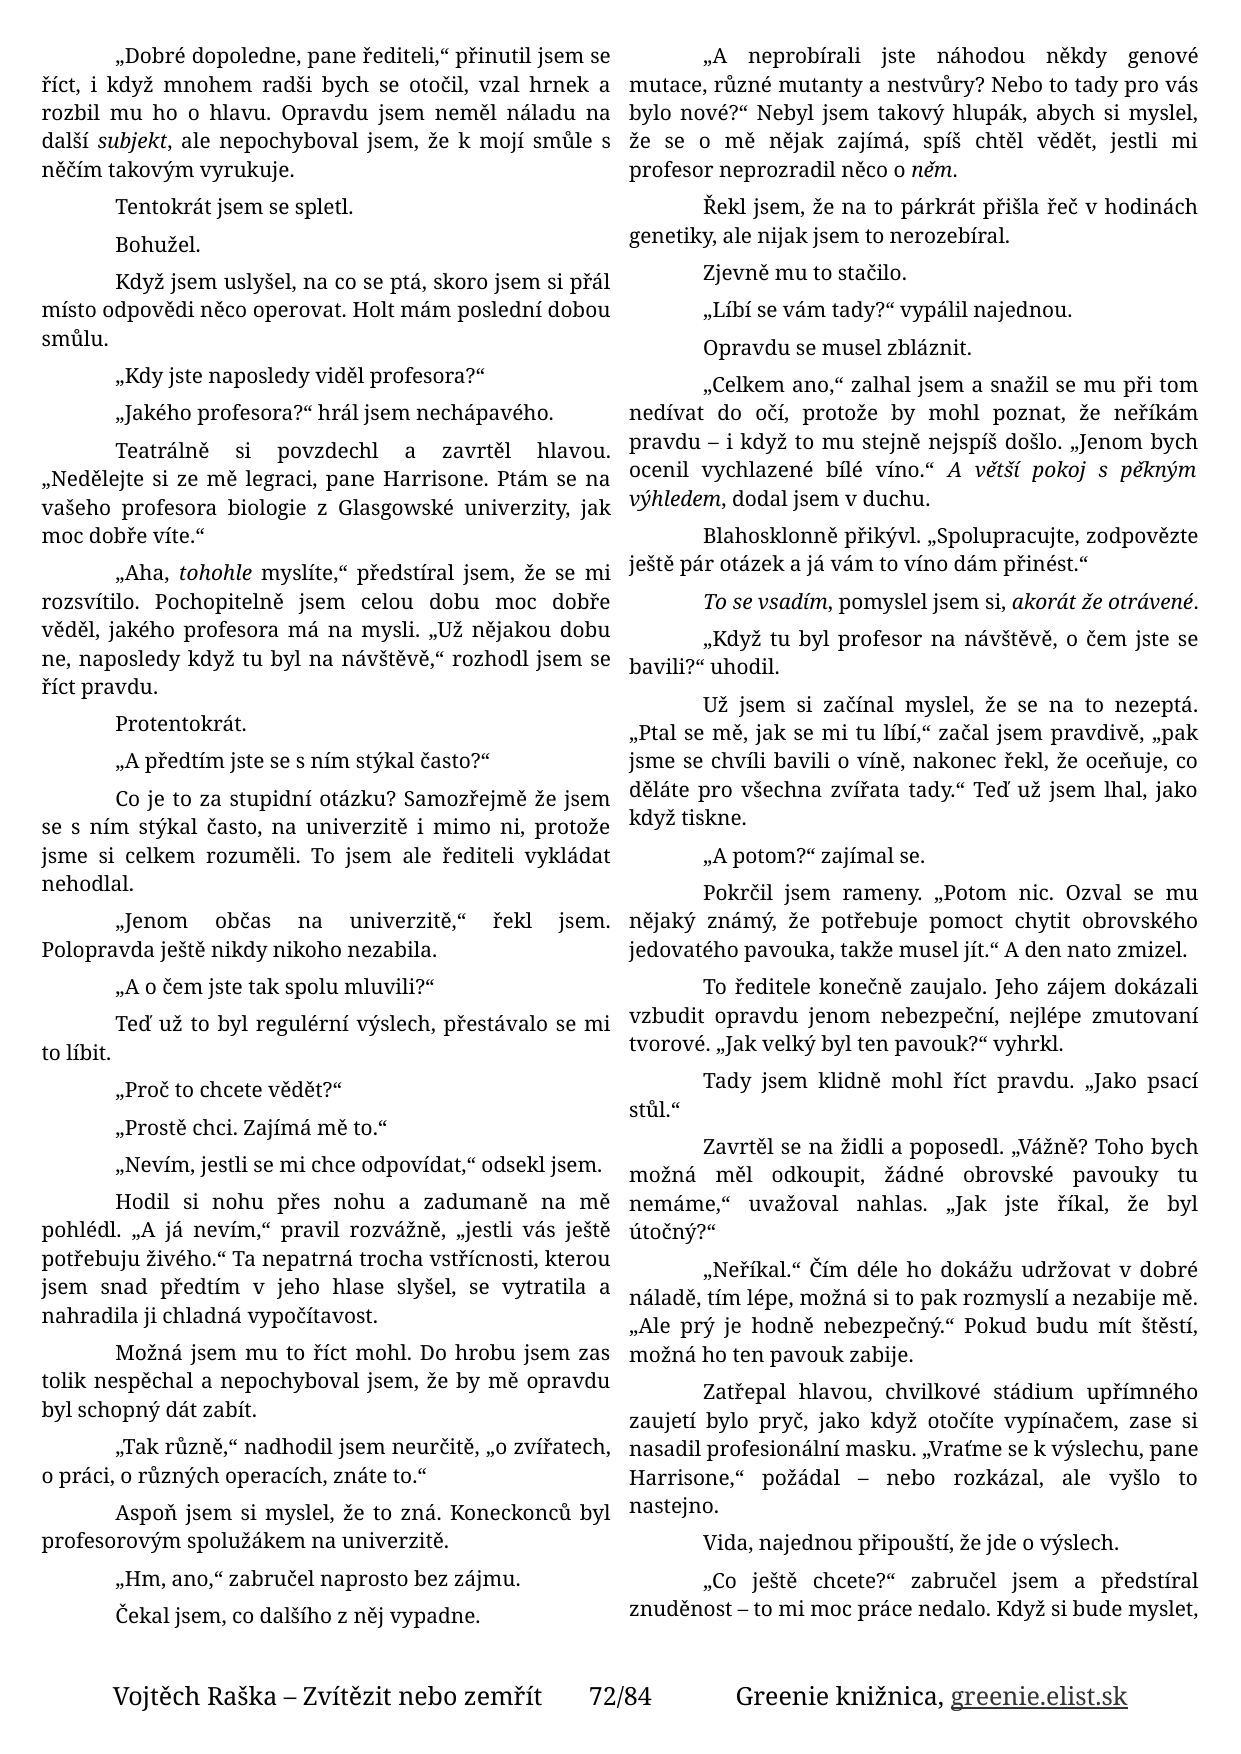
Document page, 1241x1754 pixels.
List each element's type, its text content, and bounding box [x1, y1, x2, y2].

text „Prostě chci. Zajímá mě to.“ [41, 1113, 611, 1141]
text Zatřepal hlavou, chvilkové stádium upřímného zaujetí bylo pryč, jako když otočíte vypínačem, zase si nasadil profesionální masku. „Vraťme se k výslechu, pane Harrisone,“ požádal – nebo rozkázal, ale vyšlo to nastejno. [629, 1377, 1199, 1519]
text To se vsadím, pomyslel jsem si, akorát že otrávené. [629, 587, 1199, 615]
text Zavrtěl se na židli a poposedl. „Vážně? Toho bych možná měl odkoupit, žádné obrovské pavouky tu nemáme,“ uvažoval nahlas. „Jak jste říkal, že byl útočný?“ [629, 1132, 1199, 1246]
text Co je to za stupidní otázku? Samozřejmě že jsem se s ním stýkal často, na univerzitě i mimo ni, protože jsme si celkem rozuměli. To jsem ale řediteli vykládat nehodlal. [41, 784, 611, 898]
text „Dobré dopoledne, pane řediteli,“ přinutil jsem se říct, i když mnohem radši bych se otočil, vzal hrnek a rozbil mu ho o hlavu. Opravdu jsem neměl náladu na další subjekt, ale nepochyboval jsem, že k mojí smůle s něčím takovým vyrukuje. [41, 41, 611, 183]
text Protentokrát. [41, 709, 611, 738]
text „Kdy jste naposledy viděl profesora?“ [41, 361, 611, 389]
text Když jsem uslyšel, na co se ptá, skoro jsem si přál místo odpovědi něco operovat. Holt mám poslední dobou smůlu. [41, 267, 611, 352]
text „A neprobírali jste náhodou někdy genové mutace, různé mutanty a nestvůry? Nebo to tady pro vás bylo nové?“ Nebyl jsem takový hlupák, abych si myslel, že se o mě nějak zajímá, spíš chtěl vědět, jestli mi profesor neprozradil něco o něm. [629, 41, 1199, 183]
text Teď už to byl regulérní výslech, přestávalo se mi to líbit. [41, 1009, 611, 1066]
text Pokrčil jsem rameny. „Potom nic. Ozval se mu nějaký známý, že potřebuje pomoct chytit obrovského jedovatého pavouka, takže musel jít.“ A den nato zmizel. [629, 878, 1199, 963]
text „Tak různě,“ nadhodil jsem neurčitě, „o zvířatech, o práci, o různých operacích, znáte to.“ [41, 1432, 611, 1489]
text „Líbí se vám tady?“ vypálil najednou. [629, 295, 1199, 324]
text To ředitele konečně zaujalo. Jeho zájem dokázali vzbudit opravdu jenom nebezpeční, nejlépe zmutovaní tvorové. „Jak velký byl ten pavouk?“ vyhrkl. [629, 972, 1199, 1058]
text Hodil si nohu přes nohu a zadumaně na mě pohlédl. „A já nevím,“ pravil rozvážně, „jestli vás ještě potřebuju živého.“ Ta nepatrná trocha vstřícnosti, kterou jsem snad předtím v jeho hlase slyšel, se vytratila a nahradila ji chladná vypočítavost. [41, 1187, 611, 1329]
text „A potom?“ zajímal se. [629, 841, 1199, 869]
text „A o čem jste tak spolu mluvili?“ [41, 972, 611, 1001]
text Řekl jsem, že na to párkrát přišla řeč v hodinách genetiky, ale nijak jsem to nerozebíral. [629, 192, 1199, 249]
text „Celkem ano,“ zalhal jsem a snažil se mu při tom nedívat do očí, protože by mohl poznat, že neříkám pravdu – i když to mu stejně nejspíš došlo. „Jenom bych ocenil vychlazené bílé víno.“ A větší pokoj s pěkným výhledem, dodal jsem v duchu. [629, 370, 1199, 512]
text Vida, najednou připouští, že jde o výslech. [629, 1528, 1199, 1557]
text „Neříkal.“ Čím déle ho dokážu udržovat v dobré náladě, tím lépe, možná si to pak rozmyslí a nezabije mě. „Ale prý je hodně nebezpečný.“ Pokud budu mít štěstí, možná ho ten pavouk zabije. [629, 1255, 1199, 1368]
text „Proč to chcete vědět?“ [41, 1075, 611, 1104]
text Blahosklonně přikývl. „Spolupracujte, zodpovězte ještě pár otázek a já vám to víno dám přinést.“ [629, 521, 1199, 578]
text „Jakého profesora?“ hrál jsem nechápavého. [41, 398, 611, 427]
text Už jsem si začínal myslel, že se na to nezeptá. „Ptal se mě, jak se mi tu líbí,“ začal jsem pravdivě, „pak jsme se chvíli bavili o víně, nakonec řekl, že oceňuje, co děláte pro všechna zvířata tady.“ Teď už jsem lhal, jako když tiskne. [629, 690, 1199, 832]
text Opravdu se musel zbláznit. [629, 333, 1199, 361]
text Teatrálně si povzdechl a zavrtěl hlavou. „Nedělejte si ze mě legraci, pane Harrisone. Ptám se na vašeho profesora biologie z Glasgowské univerzity, jak moc dobře víte.“ [41, 436, 611, 549]
text Tady jsem klidně mohl říct pravdu. „Jako psací stůl.“ [629, 1066, 1199, 1123]
text „Jenom občas na univerzitě,“ řekl jsem. Polopravda ještě nikdy nikoho nezabila. [41, 907, 611, 963]
text Tentokrát jsem se spletl. [41, 192, 611, 221]
text Možná jsem mu to říct mohl. Do hrobu jsem zas tolik nespěchal a nepochyboval jsem, že by mě opravdu byl schopný dát zabít. [41, 1338, 611, 1423]
text Bohužel. [41, 230, 611, 258]
text „Aha, tohohle myslíte,“ předstíral jsem, že se mi rozsvítilo. Pochopitelně jsem celou dobu moc dobře věděl, jakého profesora má na mysli. „Už nějakou dobu ne, naposledy když tu byl na návštěvě,“ rozhodl jsem se říct pravdu. [41, 558, 611, 701]
text „Co ještě chcete?“ zabručel jsem a předstíral znuděnost – to mi moc práce nedalo. Když si bude myslet, [629, 1566, 1199, 1623]
text „Když tu byl profesor na návštěvě, o čem jste se bavili?“ uhodil. [629, 624, 1199, 681]
text „A předtím jste se s ním stýkal často?“ [41, 747, 611, 775]
text Aspoň jsem si myslel, že to zná. Koneckonců byl profesorovým spolužákem na univerzitě. [41, 1498, 611, 1555]
text „Hm, ano,“ zabručel naprosto bez zájmu. [41, 1564, 611, 1592]
text Zjevně mu to stačilo. [629, 258, 1199, 287]
text Čekal jsem, co dalšího z něj vypadne. [41, 1601, 611, 1629]
text „Nevím, jestli se mi chce odpovídat,“ odsekl jsem. [41, 1150, 611, 1178]
